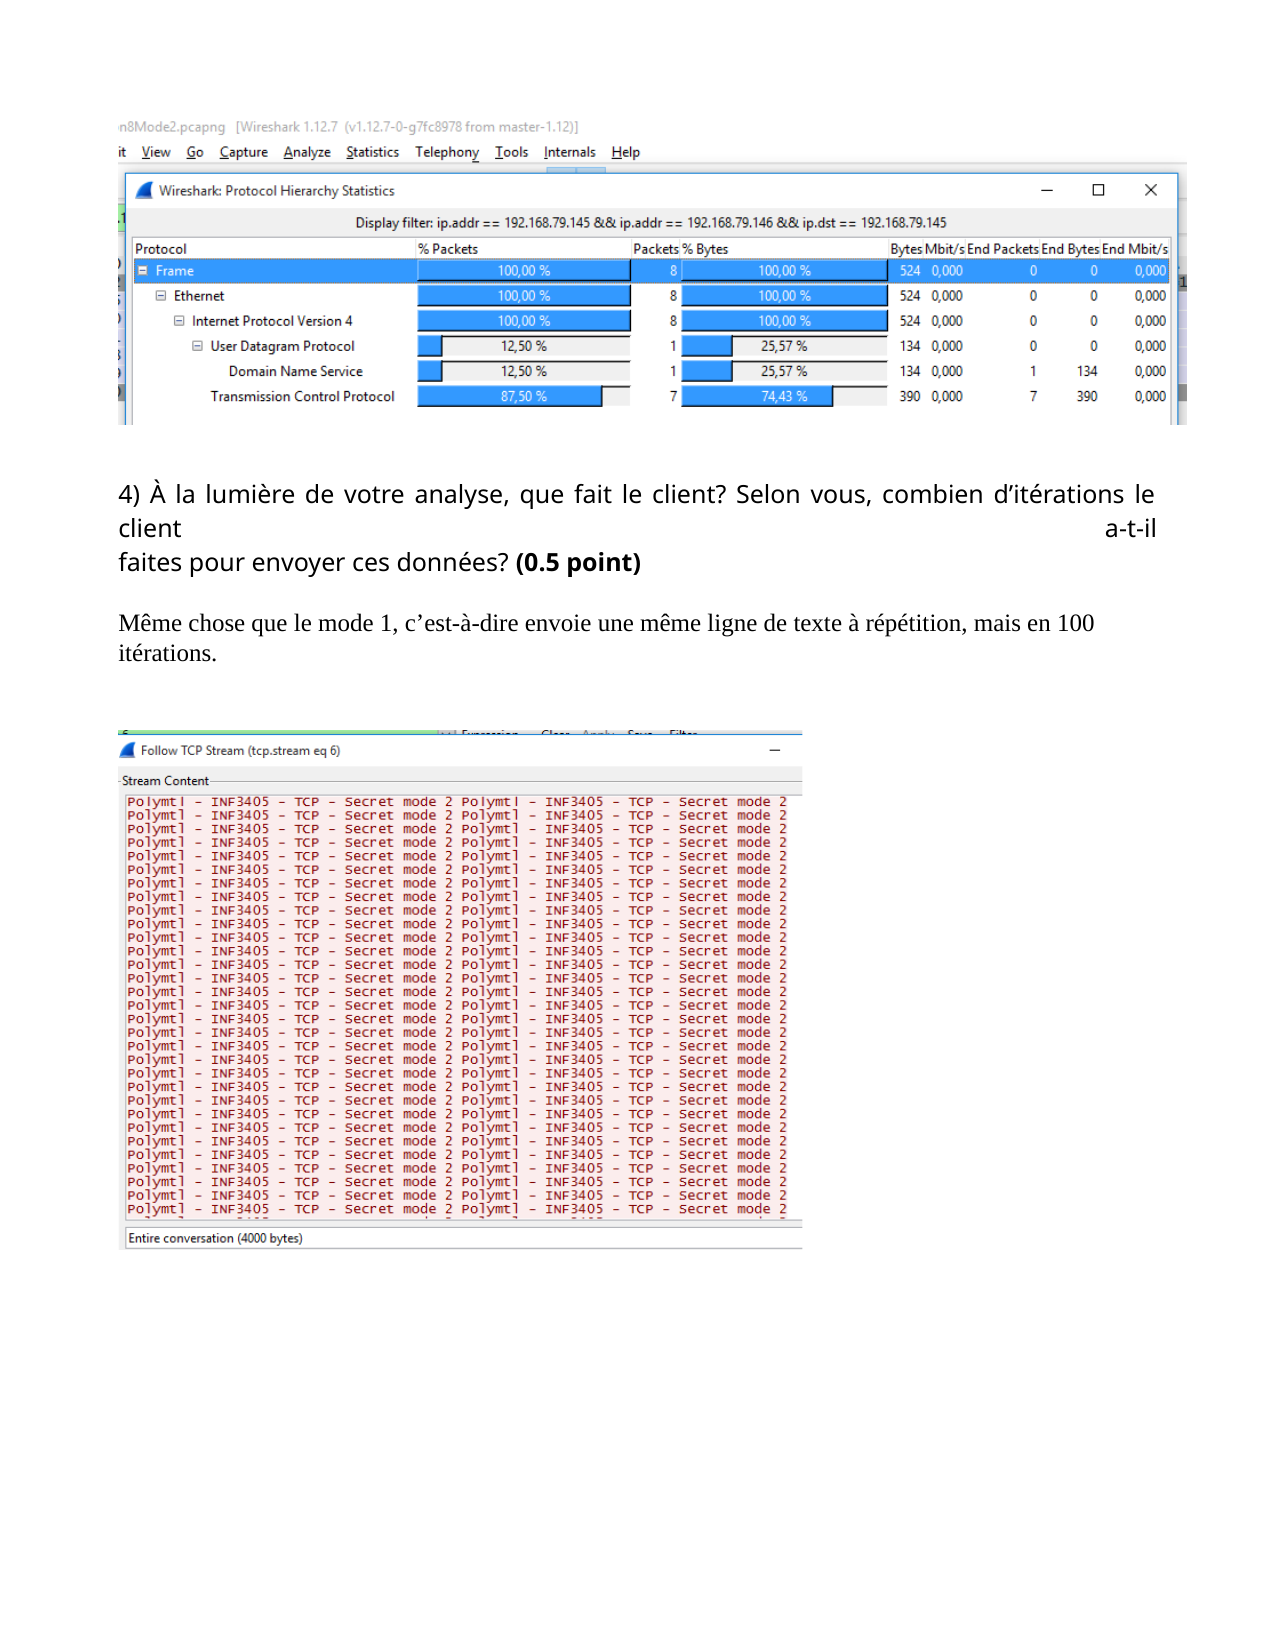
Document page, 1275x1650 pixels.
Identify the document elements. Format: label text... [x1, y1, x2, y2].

text Même chose que le mode 1, c’est-à-dire envoie une même ligne de texte à répétition, mais en 100 itérations. [118, 608, 1157, 666]
text 4) À la lumière de votre analyse, que fait le client? Selon vous, combien d’itérations le client a-t-il faites pour envoyer ces données? (0.5 point) [118, 443, 1157, 579]
